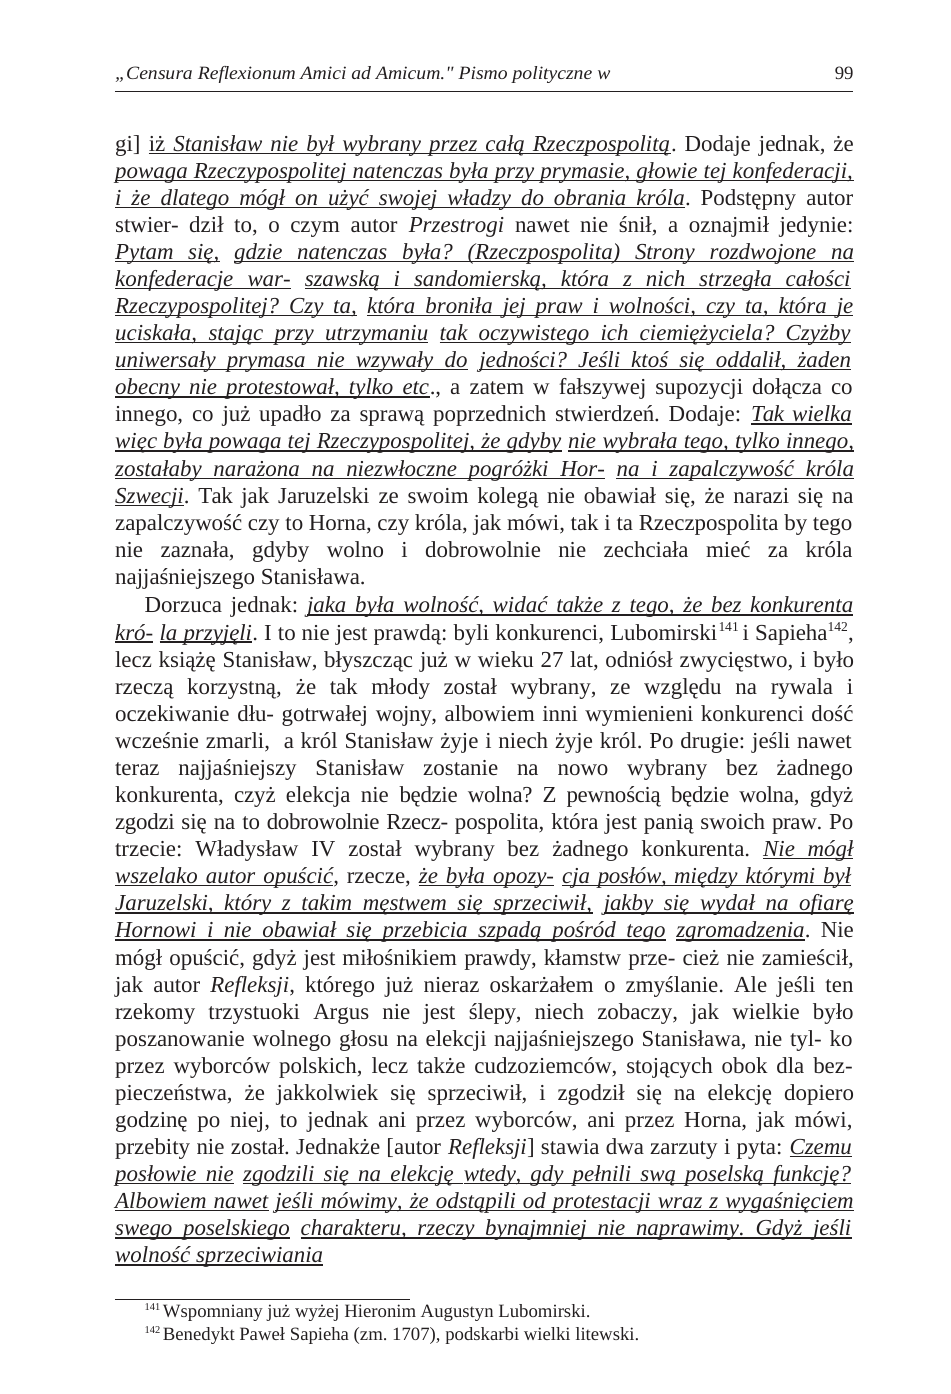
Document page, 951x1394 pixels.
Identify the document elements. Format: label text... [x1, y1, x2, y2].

text Dorzuca jednak: jaka była wolność, widać także z tego, że bez konkurenta kró- la przyjęli. I to nie jest prawdą: byli konkurenci, Lubomirski141 i Sapieha142, lecz książę Stanisław, błyszcząc już w wieku 27 lat, odniósł zwycięstwo, i było rzeczą korzystną, że tak młody został wybrany, ze względu na rywala i oczekiwanie dłu- gotrwałej wojny, albowiem inni wymienieni konkurenci dość wcześnie zmarli, a król Stanisław żyje i niech żyje król. Po drugie: jeśli nawet teraz najjaśniejszy Stanisław zostanie na nowo wybrany bez żadnego konkurenta, czyż elekcja nie będzie wolna? Z pewnością będzie wolna, gdyż zgodzi się na to dobrowolnie Rzecz- pospolita, która jest panią swoich praw. Po trzecie: Władysław IV został wybrany bez żadnego konkurenta. Nie mógł wszelako autor opuścić, rzecze, że była opozy- cja posłów, między którymi był Jaruzelski, który z takim męstwem się sprzeciwił, jakby się wydał na ofiarę Hornowi i nie obawiał się przebicia szpadą pośród tego zgromadzenia. Nie mógł opuścić, gdyż jest miłośnikiem prawdy, kłamstw prze- cież nie zamieścił, jak autor Refleksji, którego już nieraz oskarżałem o zmyślanie. Ale jeśli ten rzekomy trzystuoki Argus nie jest ślepy, niech zobaczy, jak wielkie było poszanowanie wolnego głosu na elekcji najjaśniejszego Stanisława, nie tyl- ko przez wyborców polskich, lecz także cudzoziemców, stojących obok dla bez- pieczeństwa, że jakkolwiek się sprzeciwił, i zgodził się na elekcję dopiero godzinę po niej, to jednak ani przez wyborców, ani przez Horna, jak mówi, przebity nie został. Jednakże [autor Refleksji] stawia dwa zarzuty i pyta: Czemu posłowie nie zgodzili się na elekcję wtedy, gdy pełnili swą poselską funkcję? Albowiem nawet jeśli mówimy, że odstąpili od protestacji wraz z wygaśnięciem swego poselskiego charakteru, rzeczy bynajmniej nie naprawimy. Gdyż jeśli wolność sprzeciwiania [115, 591, 854, 1268]
text 142 Benedykt Paweł Sapieha (zm. 1707), podskarbi wielki litewski. [144, 1323, 914, 1344]
text gi] iż Stanisław nie był wybrany przez całą Rzeczpospolitą. Dodaje jednak, że powaga Rzeczypospolitej natenczas była przy prymasie, głowie tej konfederacji, [115, 129, 854, 180]
text i że dlatego mógł on użyć swojej władzy do obrania króla. Podstępny autor stwier- dził to, o czym autor Przestrogi nawet nie śnił, a oznajmił jedynie: Pytam się, gdzie natenczas była? (Rzeczpospolita) Strony rozdwojone na konfederacje war- szawską i sandomierską, która z nich strzegła całości Rzeczypospolitej? Czy ta, która broniła jej praw i wolności, czy ta, która je uciskała, stając przy utrzymaniu tak oczywistego ich ciemiężyciela? Czyżby uniwersały prymasa nie wzywały do jedności? Jeśli ktoś się oddalił, żaden obecny nie protestował, tylko etc., a zatem w fałszywej supozycji dołącza co innego, co już upadło za sprawą poprzednich stwierdzeń. Dodaje: Tak wielka więc była powaga tej Rzeczypospolitej, że gdyby nie wybrała tego, tylko innego, zostałaby narażona na niezwłoczne pogróżki Hor- na i zapalczywość króla Szwecji. Tak jak Jaruzelski ze swoim kolegą nie obawiał się, że narazi się na zapalczywość czy to Horna, czy króla, jak mówi, tak i ta Rzeczpospolita by tego nie zaznała, gdyby wolno i dobrowolnie nie zechciała mieć za króla najjaśniejszego Stanisława. [115, 181, 854, 589]
text 141 Wspomniany już wyżej Hieronim Augustyn Lubomirski. [144, 1297, 914, 1322]
